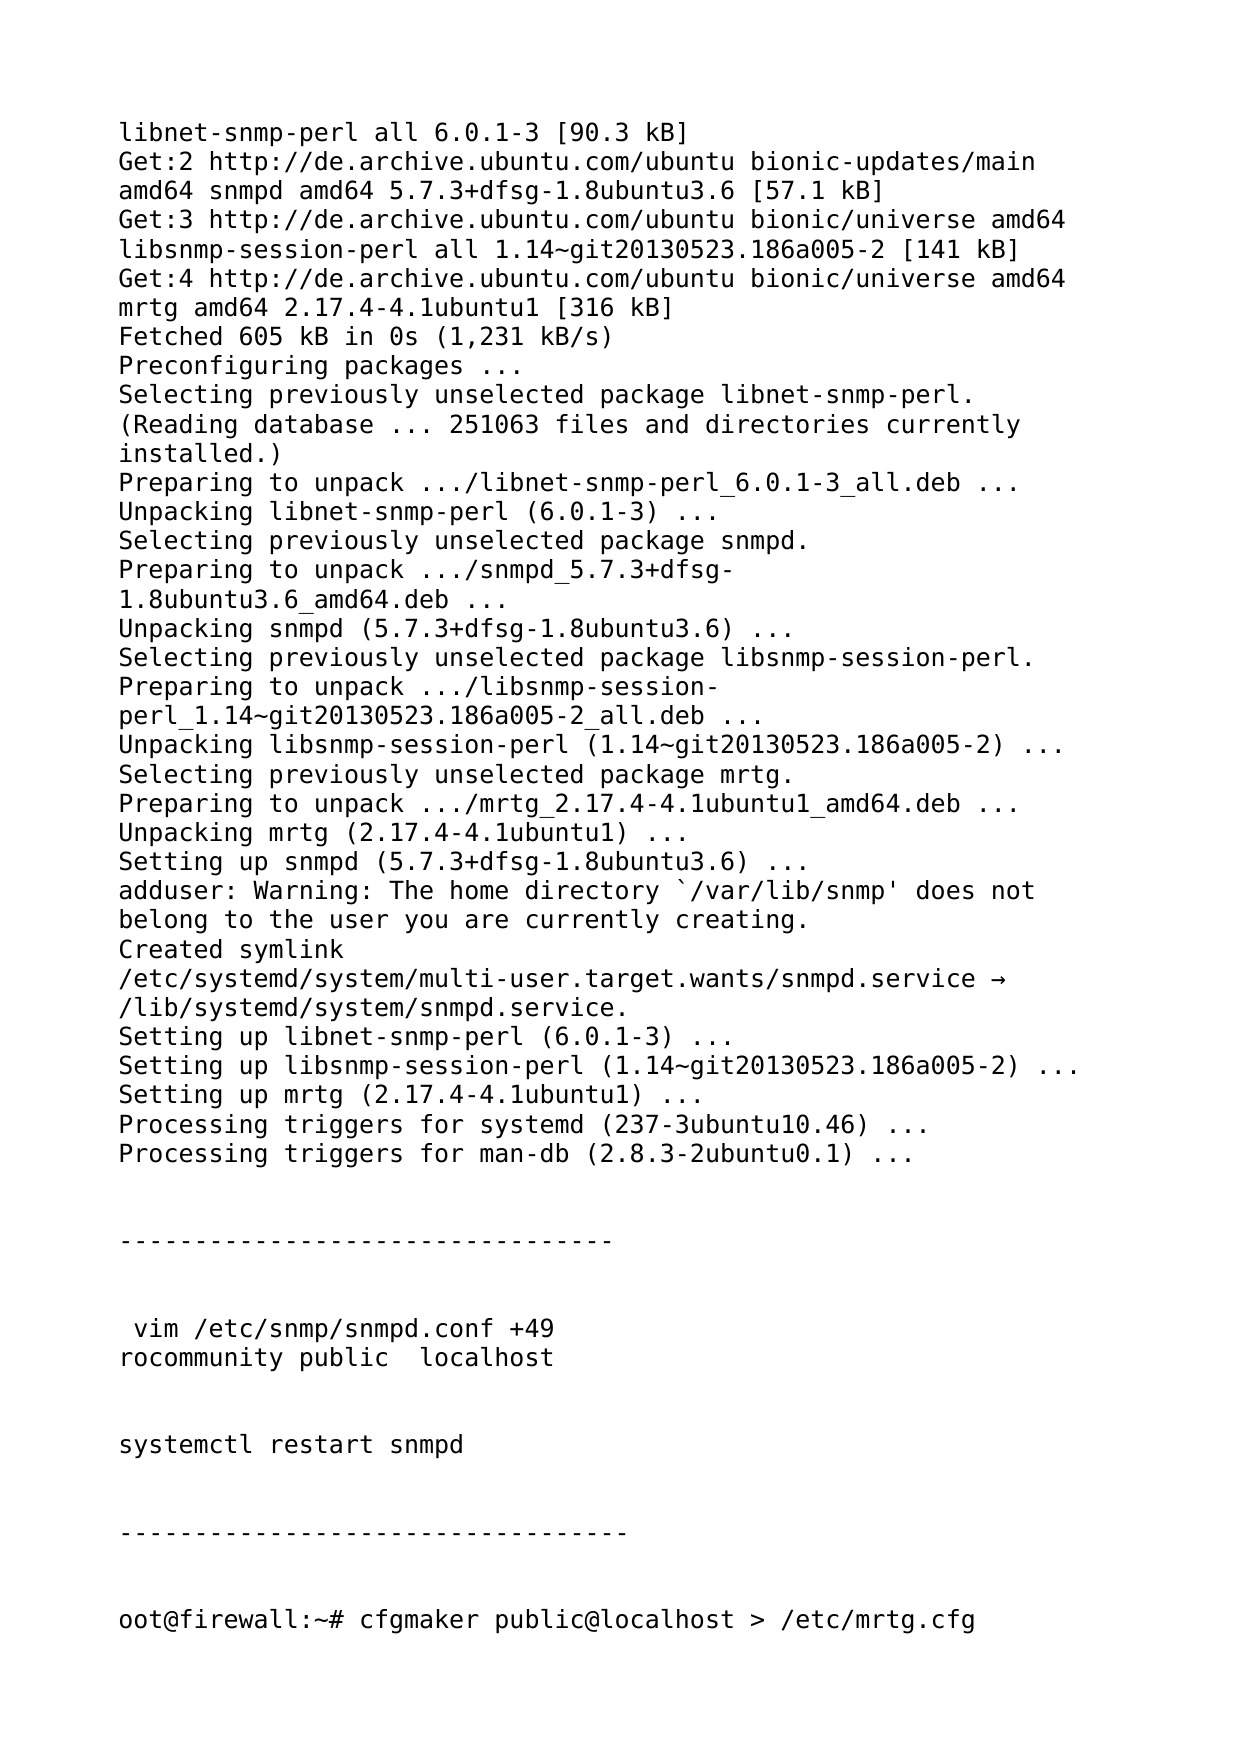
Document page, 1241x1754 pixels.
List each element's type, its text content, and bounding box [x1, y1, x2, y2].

text libnet-snmp-perl all 6.0.1-3 [90.3 kB] Get:2 http://de.archive.ubuntu.com/ubuntu bionic-updates/main amd64 snmpd amd64 5.7.3+dfsg-1.8ubuntu3.6 [57.1 kB] Get:3 http://de.archive.ubuntu.com/ubuntu bionic/universe amd64 libsnmp-session-perl all 1.14~git20130523.186a005-2 [141 kB] Get:4 http://de.archive.ubuntu.com/ubuntu bionic/universe amd64 mrtg amd64 2.17.4-4.1ubuntu1 [316 kB] Fetched 605 kB in 0s (1,231 kB/s) Preconfiguring packages ... Selecting previously unselected package libnet-snmp-perl. (Reading database ... 251063 files and directories currently installed.) Preparing to unpack .../libnet-snmp-perl_6.0.1-3_all.deb ... Unpacking libnet-snmp-perl (6.0.1-3) ... Selecting previously unselected package snmpd. Preparing to unpack .../snmpd_5.7.3+dfsg-1.8ubuntu3.6_amd64.deb ... Unpacking snmpd (5.7.3+dfsg-1.8ubuntu3.6) ... Selecting previously unselected package libsnmp-session-perl. Preparing to unpack .../libsnmp-session-perl_1.14~git20130523.186a005-2_all.deb ... Unpacking libsnmp-session-perl (1.14~git20130523.186a005-2) ... Selecting previously unselected package mrtg. Preparing to unpack .../mrtg_2.17.4-4.1ubuntu1_amd64.deb ... Unpacking mrtg (2.17.4-4.1ubuntu1) ... Setting up snmpd (5.7.3+dfsg-1.8ubuntu3.6) ... adduser: Warning: The home directory `/var/lib/snmp' does not belong to the user you are currently creating. Created symlink /etc/systemd/system/multi-user.target.wants/snmpd.service → /lib/systemd/system/snmpd.service. Setting up libnet-snmp-perl (6.0.1-3) ... Setting up libsnmp-session-perl (1.14~git20130523.186a005-2) ... Setting up mrtg (2.17.4-4.1ubuntu1) ... Processing triggers for systemd (237-3ubuntu10.46) ... Processing triggers for man-db (2.8.3-2ubuntu0.1) ... --------------------------------- vim /etc/snmp/snmpd.conf +49 rocommunity public localhost systemctl restart snmpd ---------------------------------- oot@firewall:~# cfgmaker public@localhost > /etc/mrtg.cfg [118, 118, 1122, 1635]
